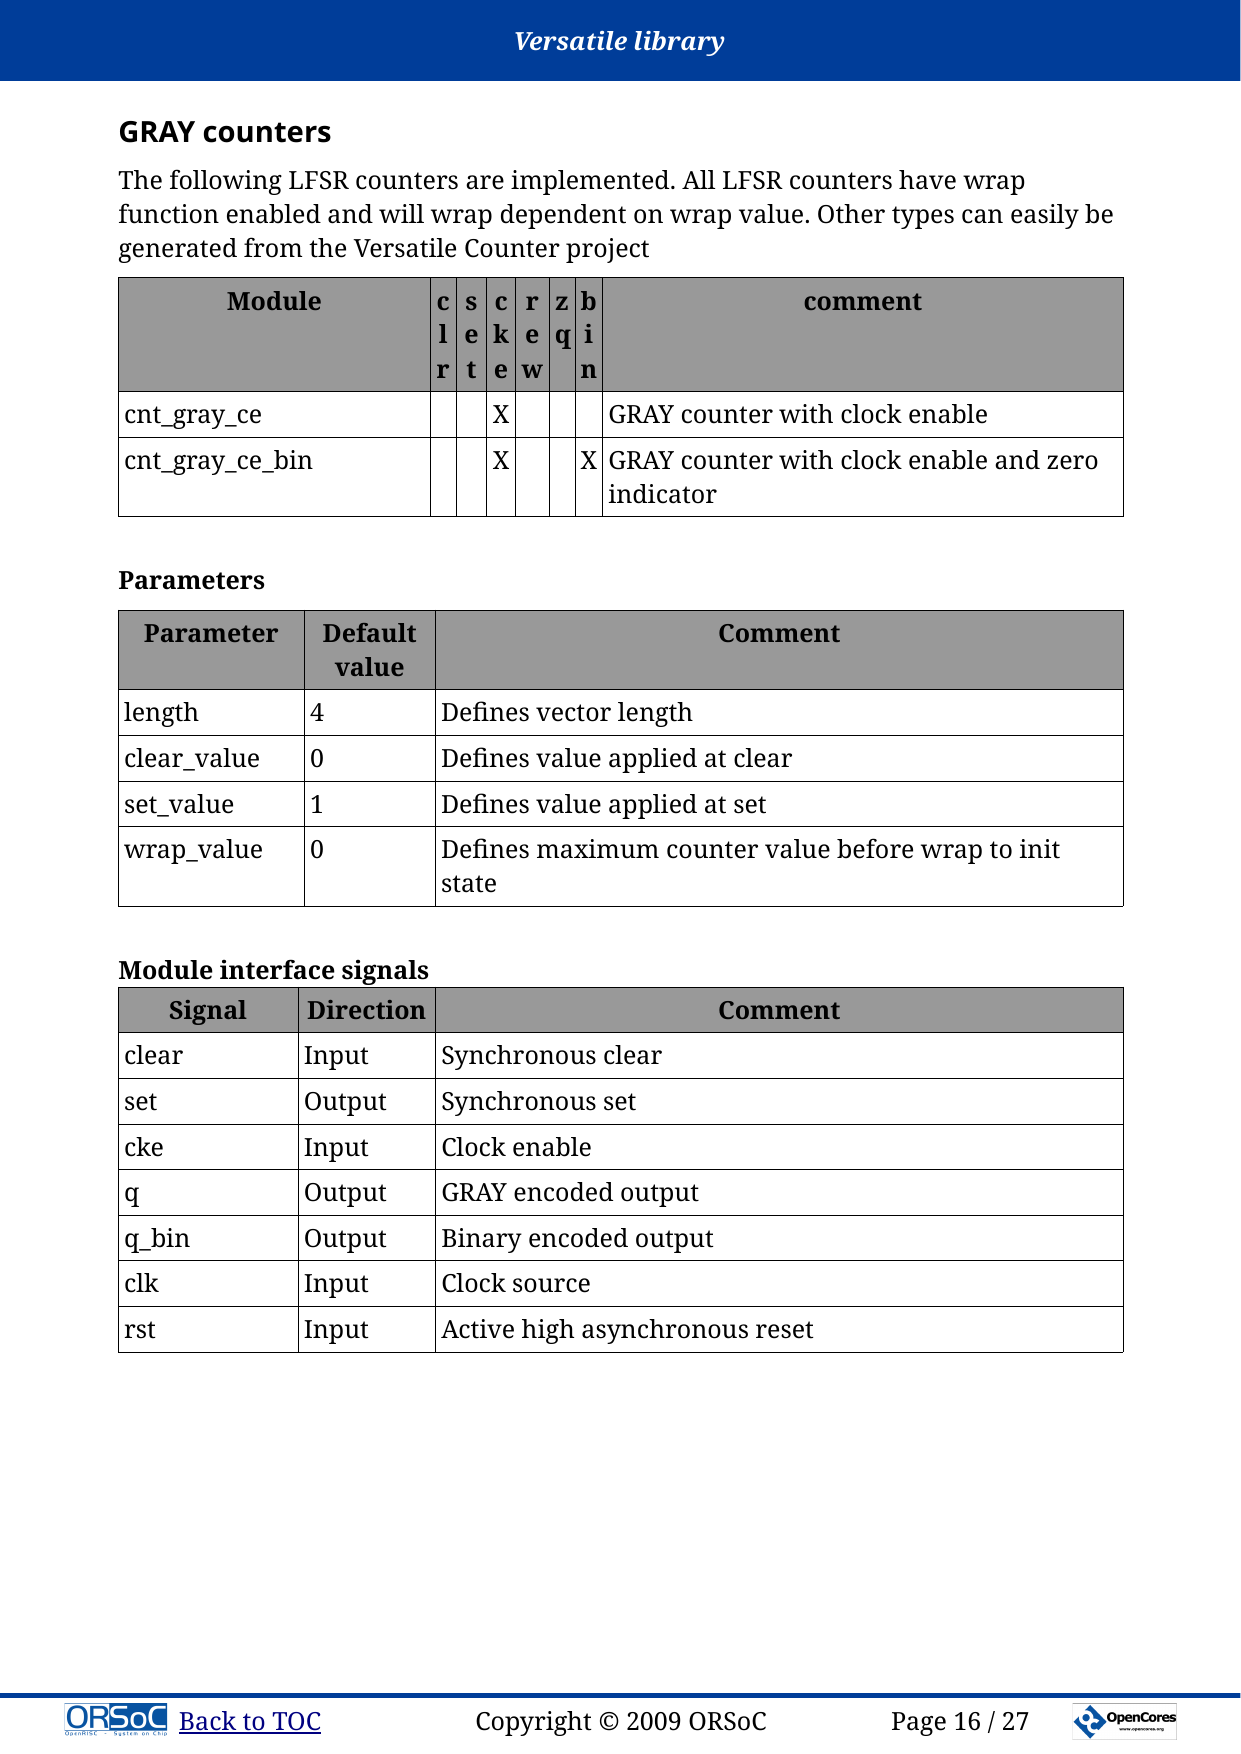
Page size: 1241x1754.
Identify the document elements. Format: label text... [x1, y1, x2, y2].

text Module interface signals [118, 952, 1122, 987]
table_cell X [487, 392, 515, 437]
table_cell q_bin [119, 1216, 298, 1260]
table_header cke [487, 278, 515, 391]
picture [64, 1703, 168, 1736]
table_header set [457, 278, 486, 391]
table_cell [550, 392, 575, 437]
table_cell [550, 438, 575, 516]
table_cell Active high asynchronous reset [436, 1307, 1123, 1352]
table_cell set [119, 1079, 298, 1123]
text The following LFSR counters are implemented. All LFSR counters have wrap function enabled and will wrap dependent on wrap value. Other types can easily be generated from the Versatile Counter project [118, 163, 1122, 265]
table_cell Binary encoded output [436, 1216, 1123, 1260]
table_cell 0 [305, 736, 435, 781]
table_cell set_value [119, 782, 304, 826]
table_cell [431, 392, 456, 437]
table_header Comment [436, 988, 1123, 1032]
table_cell Output [299, 1170, 435, 1215]
table_header Comment [436, 611, 1123, 689]
table_cell cnt_gray_ce [119, 392, 430, 437]
table_header Parameter [119, 611, 304, 689]
table_header zq [550, 278, 575, 391]
table_header Module [119, 278, 430, 391]
table_cell 4 [305, 690, 435, 735]
table_cell Clock source [436, 1261, 1123, 1306]
table_cell Defines vector length [436, 690, 1123, 735]
table_header comment [603, 278, 1123, 391]
table_cell [457, 438, 486, 516]
table_header Signal [119, 988, 298, 1032]
table_header rew [516, 278, 549, 391]
table_cell Output [299, 1216, 435, 1260]
table_cell GRAY counter with clock enable [603, 392, 1123, 437]
table_cell [516, 438, 549, 516]
table_cell X [576, 438, 602, 516]
table_cell [457, 392, 486, 437]
table_cell clear_value [119, 736, 304, 781]
table_cell Clock enable [436, 1125, 1123, 1169]
table_cell GRAY counter with clock enable and zero indicator [603, 438, 1123, 516]
table_cell cke [119, 1125, 298, 1169]
table_cell Defines maximum counter value before wrap to init state [436, 827, 1123, 906]
table_cell X [487, 438, 515, 516]
table_cell clk [119, 1261, 298, 1306]
table_cell length [119, 690, 304, 735]
table_cell Defines value applied at clear [436, 736, 1123, 781]
table_cell cnt_gray_ce_bin [119, 438, 430, 516]
table_cell clear [119, 1033, 298, 1078]
table_cell Input [299, 1307, 435, 1352]
subtitle GRAY counters [118, 111, 1122, 151]
table_cell [576, 392, 602, 437]
table_cell [516, 392, 549, 437]
table_cell 0 [305, 827, 435, 906]
table_cell Defines value applied at set [436, 782, 1123, 826]
table_cell Input [299, 1261, 435, 1306]
table_cell q [119, 1170, 298, 1215]
table_cell Synchronous clear [436, 1033, 1123, 1078]
text Parameters [118, 563, 1122, 597]
table_cell [431, 438, 456, 516]
table_header bin [576, 278, 602, 391]
table_header clr [431, 278, 456, 391]
table_cell Input [299, 1033, 435, 1078]
table_cell Input [299, 1125, 435, 1169]
table_cell wrap_value [119, 827, 304, 906]
table_cell Synchronous set [436, 1079, 1123, 1123]
table_header Default value [305, 611, 435, 689]
table_header Direction [299, 988, 435, 1032]
table_cell 1 [305, 782, 435, 826]
table_cell Output [299, 1079, 435, 1123]
table_cell rst [119, 1307, 298, 1352]
picture [1072, 1703, 1177, 1740]
table_cell GRAY encoded output [436, 1170, 1123, 1215]
